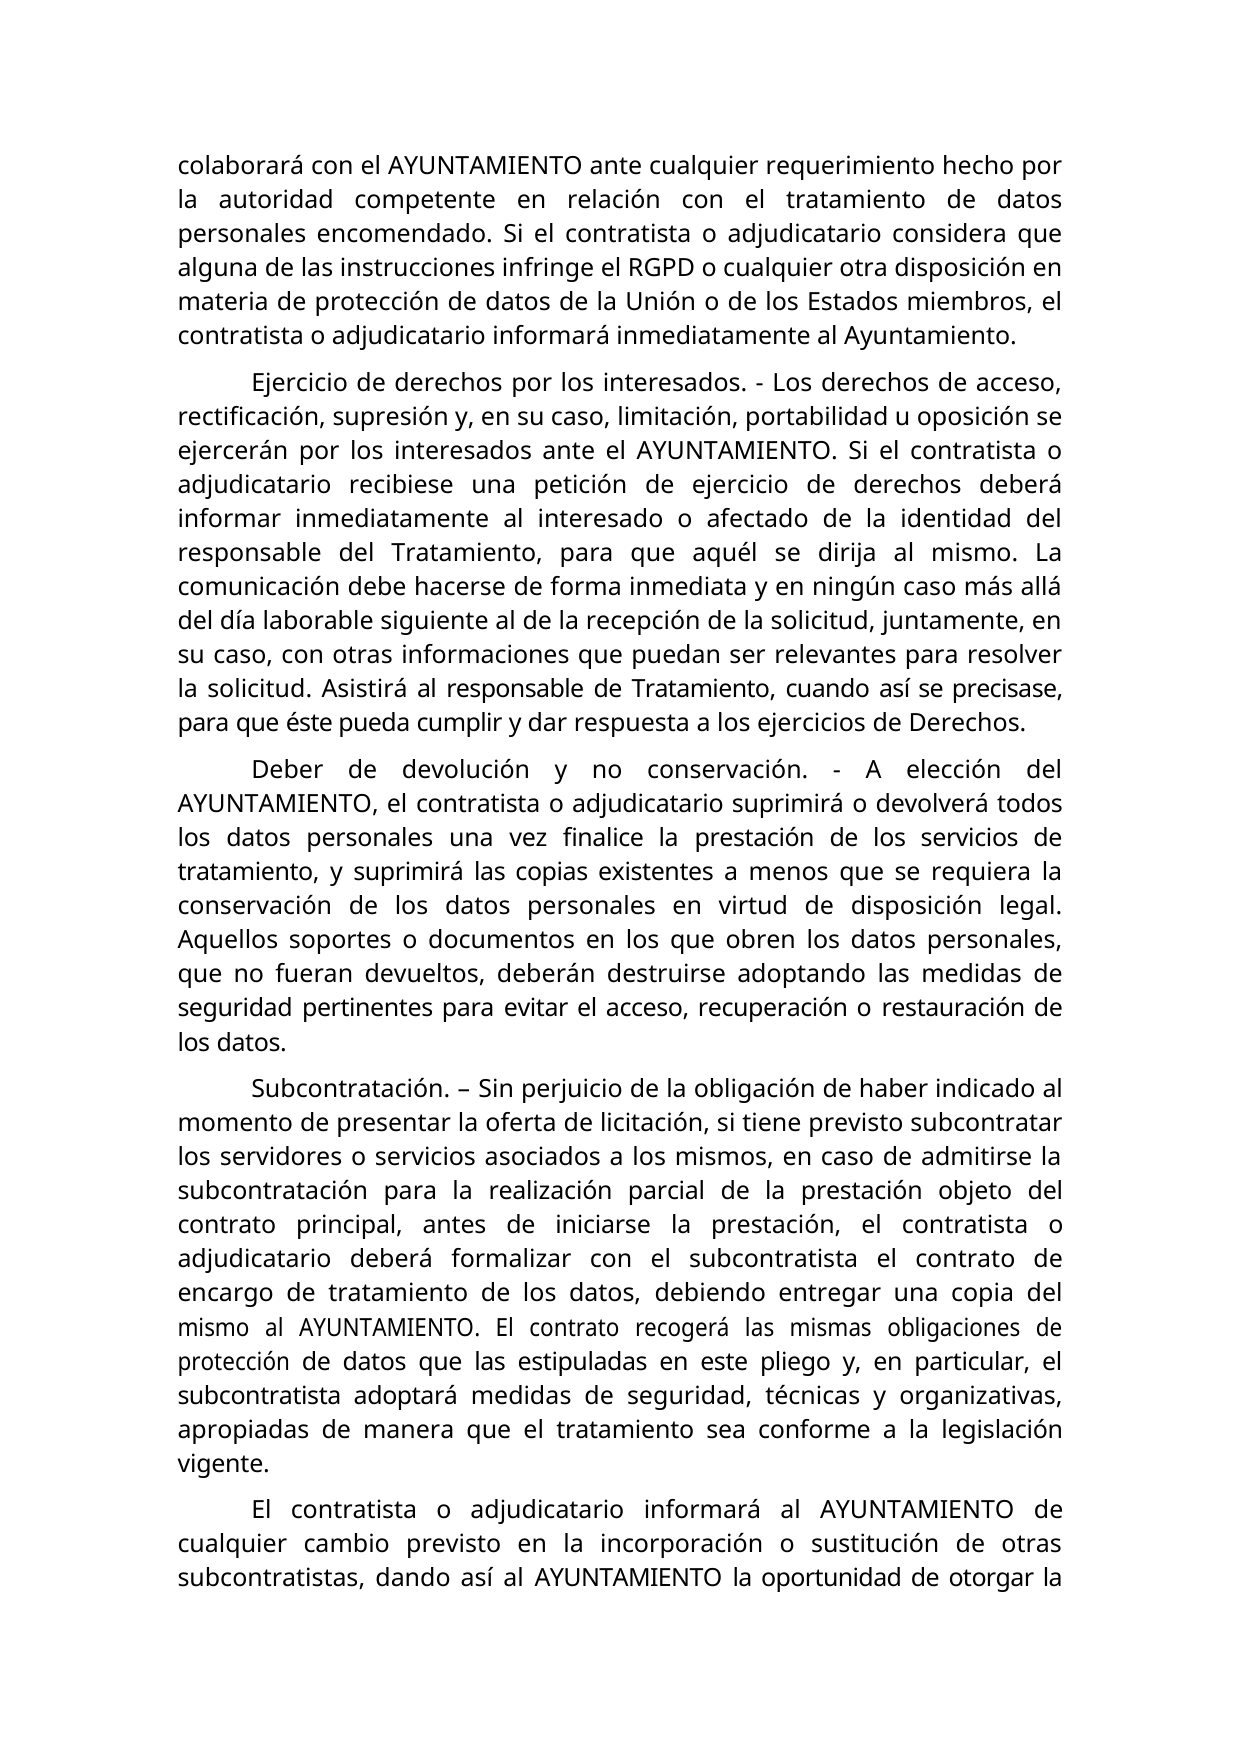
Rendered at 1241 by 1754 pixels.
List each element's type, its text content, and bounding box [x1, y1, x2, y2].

text Deber de devolución y no conservación. - A elección del AYUNTAMIENTO, el contratista o adjudicatario suprimirá o devolverá todos los datos personales una vez finalice la prestación de los servicios de tratamiento, y suprimirá las copias existentes a menos que se requiera la conservación de los datos personales en virtud de disposición legal. Aquellos soportes o documentos en los que obren los datos personales, que no fueran devueltos, deberán destruirse adoptando las medidas de seguridad pertinentes para evitar el acceso, recuperación o restauración de los datos. [177, 752, 1063, 1058]
text Subcontratación. – Sin perjuicio de la obligación de haber indicado al momento de presentar la oferta de licitación, si tiene previsto subcontratar los servidores o servicios asociados a los mismos, en caso de admitirse la subcontratación para la realización parcial de la prestación objeto del contrato principal, antes de iniciarse la prestación, el contratista o adjudicatario deberá formalizar con el subcontratista el contrato de encargo de tratamiento de los datos, debiendo entregar una copia del mismo al AYUNTAMIENTO. El contrato recogerá las mismas obligaciones de protección de datos que las estipuladas en este pliego y, en particular, el subcontratista adoptará medidas de seguridad, técnicas y organizativas, apropiadas de manera que el tratamiento sea conforme a la legislación vigente. [177, 1071, 1063, 1479]
text Ejercicio de derechos por los interesados. - Los derechos de acceso, rectificación, supresión y, en su caso, limitación, portabilidad u oposición se ejercerán por los interesados ante el AYUNTAMIENTO. Si el contratista o adjudicatario recibiese una petición de ejercicio de derechos deberá informar inmediatamente al interesado o afectado de la identidad del responsable del Tratamiento, para que aquél se dirija al mismo. La comunicación debe hacerse de forma inmediata y en ningún caso más allá del día laborable siguiente al de la recepción de la solicitud, juntamente, en su caso, con otras informaciones que puedan ser relevantes para resolver la solicitud. Asistirá al responsable de Tratamiento, cuando así se precisase, para que éste pueda cumplir y dar respuesta a los ejercicios de Derechos. [177, 364, 1063, 739]
text colaborará con el AYUNTAMIENTO ante cualquier requerimiento hecho por la autoridad competente en relación con el tratamiento de datos personales encomendado. Si el contratista o adjudicatario considera que alguna de las instrucciones infringe el RGPD o cualquier otra disposición en materia de protección de datos de la Unión o de los Estados miembros, el contratista o adjudicatario informará inmediatamente al Ayuntamiento. [177, 148, 1063, 352]
text El contratista o adjudicatario informará al AYUNTAMIENTO de cualquier cambio previsto en la incorporación o sustitución de otras subcontratistas, dando así al AYUNTAMIENTO la oportunidad de otorgar la [177, 1492, 1063, 1594]
